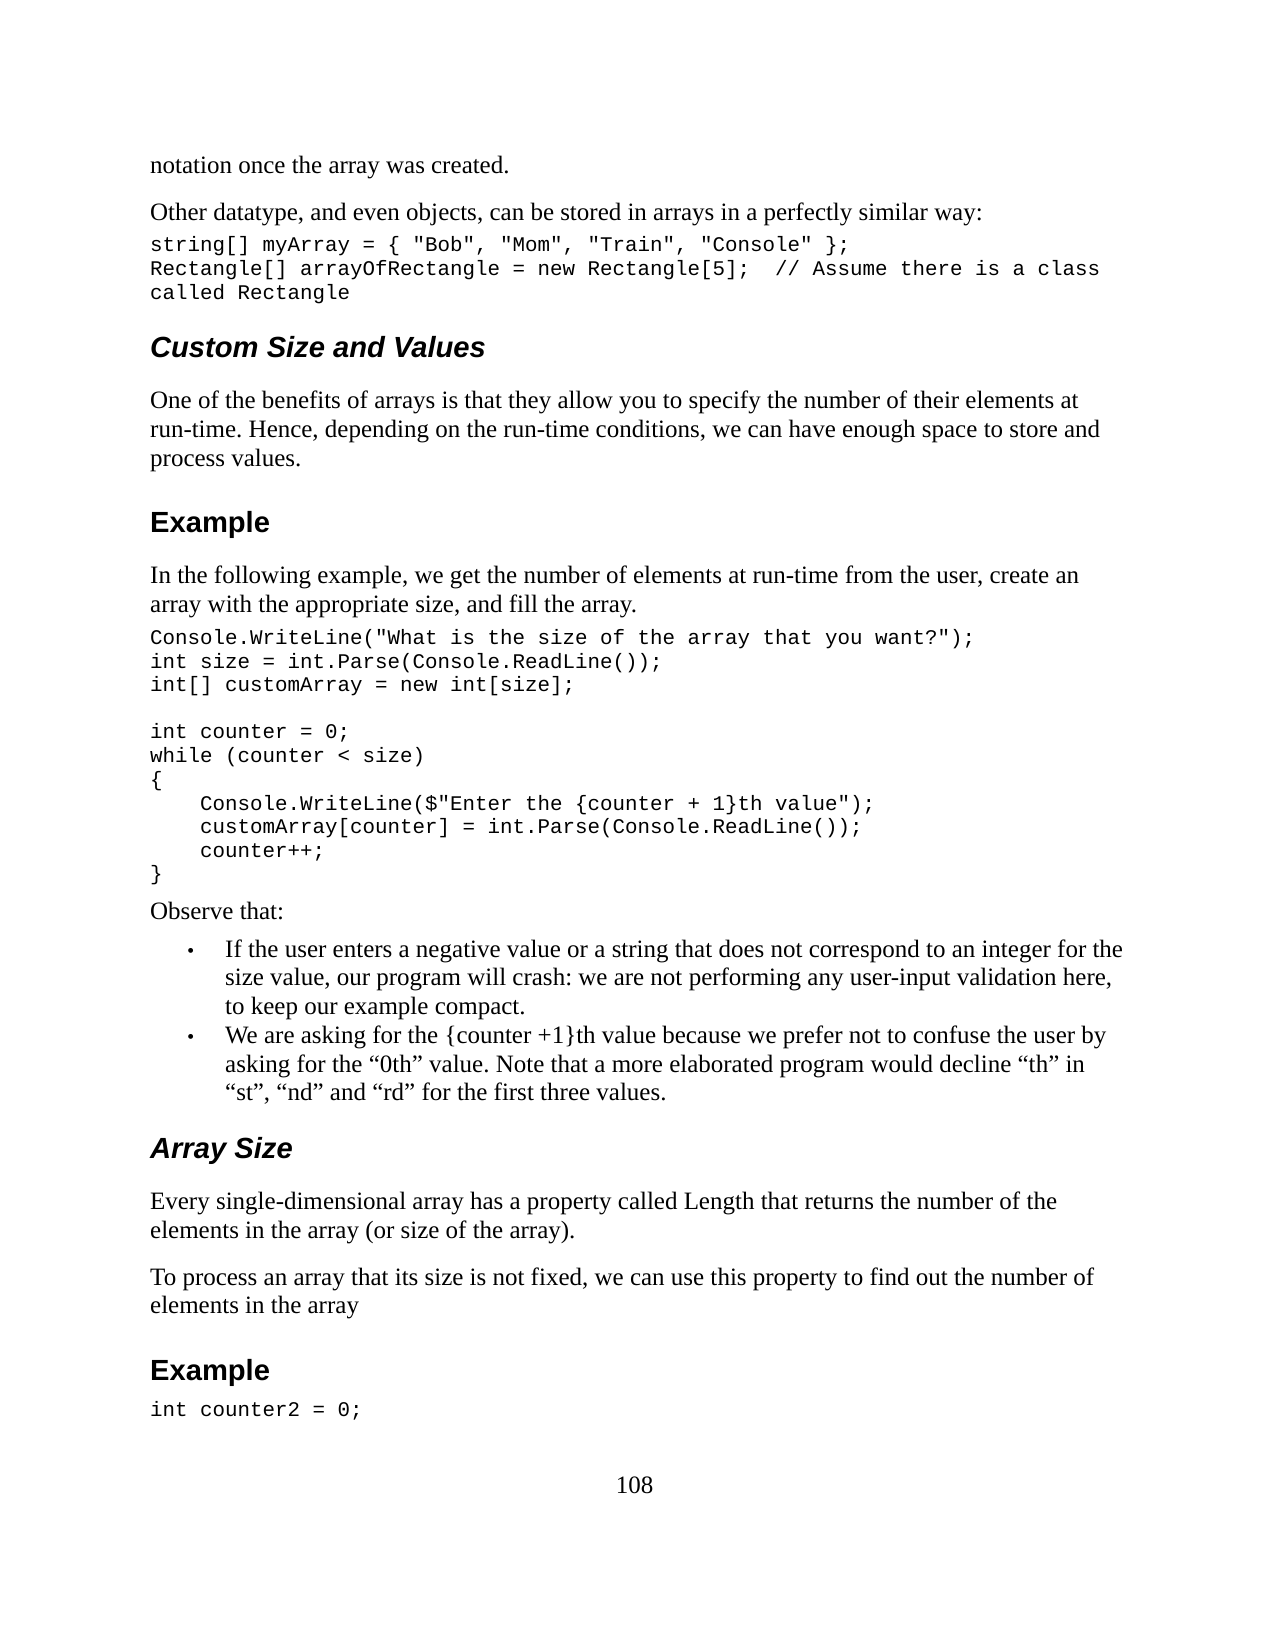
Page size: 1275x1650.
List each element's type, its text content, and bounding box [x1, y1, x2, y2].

subtitle Array Size [150, 1131, 1125, 1165]
text Observe that: [150, 896, 1125, 925]
list We are asking for the {counter +1}th value because we prefer not to confuse the user by asking for the “0th” value. Note that a more elaborated program would decline “th” in “st”, “nd” and “rd” for the first three values. [187, 1020, 1125, 1106]
text while (counter < size) [150, 745, 1125, 769]
text int counter = 0; [150, 722, 1125, 745]
text counter++; [150, 840, 1125, 863]
text int[] customArray = new int[size]; [150, 674, 1125, 698]
text string[] myArray = { "Bob", "Mom", "Train", "Console" }; [150, 234, 1125, 258]
text int size = int.Parse(Console.ReadLine()); [150, 651, 1125, 674]
text Every single-dimensional array has a property called Length that returns the number of the elements in the array (or size of the array). [150, 1186, 1125, 1244]
list If the user enters a negative value or a string that does not correspond to an integer for the size value, our program will crash: we are not performing any user-input validation here, to keep our example compact. [187, 934, 1125, 1020]
text customArray[counter] = int.Parse(Console.ReadLine()); [150, 816, 1125, 840]
subtitle Custom Size and Values [150, 330, 1125, 364]
text notation once the array was created. [150, 150, 1125, 179]
text int counter2 = 0; [150, 1399, 1125, 1423]
text In the following example, we get the number of elements at run-time from the user, create an array with the appropriate size, and fill the array. [150, 561, 1125, 618]
text Rectangle[] arrayOfRectangle = new Rectangle[5]; // Assume there is a class called Rectangle [150, 258, 1125, 305]
text Console.WriteLine("What is the size of the array that you want?"); [150, 627, 1125, 651]
subtitle Example [150, 506, 1125, 539]
text Other datatype, and even objects, can be stored in arrays in a perfectly similar way: [150, 197, 1125, 225]
text } [150, 863, 1125, 887]
text Console.WriteLine($"Enter the {counter + 1}th value"); [150, 792, 1125, 816]
text { [150, 769, 1125, 792]
subtitle Example [150, 1353, 1125, 1387]
text One of the benefits of arrays is that they allow you to specify the number of their elements at run-time. Hence, depending on the run-time conditions, we can have enough space to store and process values. [150, 385, 1125, 472]
text To process an array that its size is not fixed, we can use this property to find out the number of elements in the array [150, 1262, 1125, 1319]
